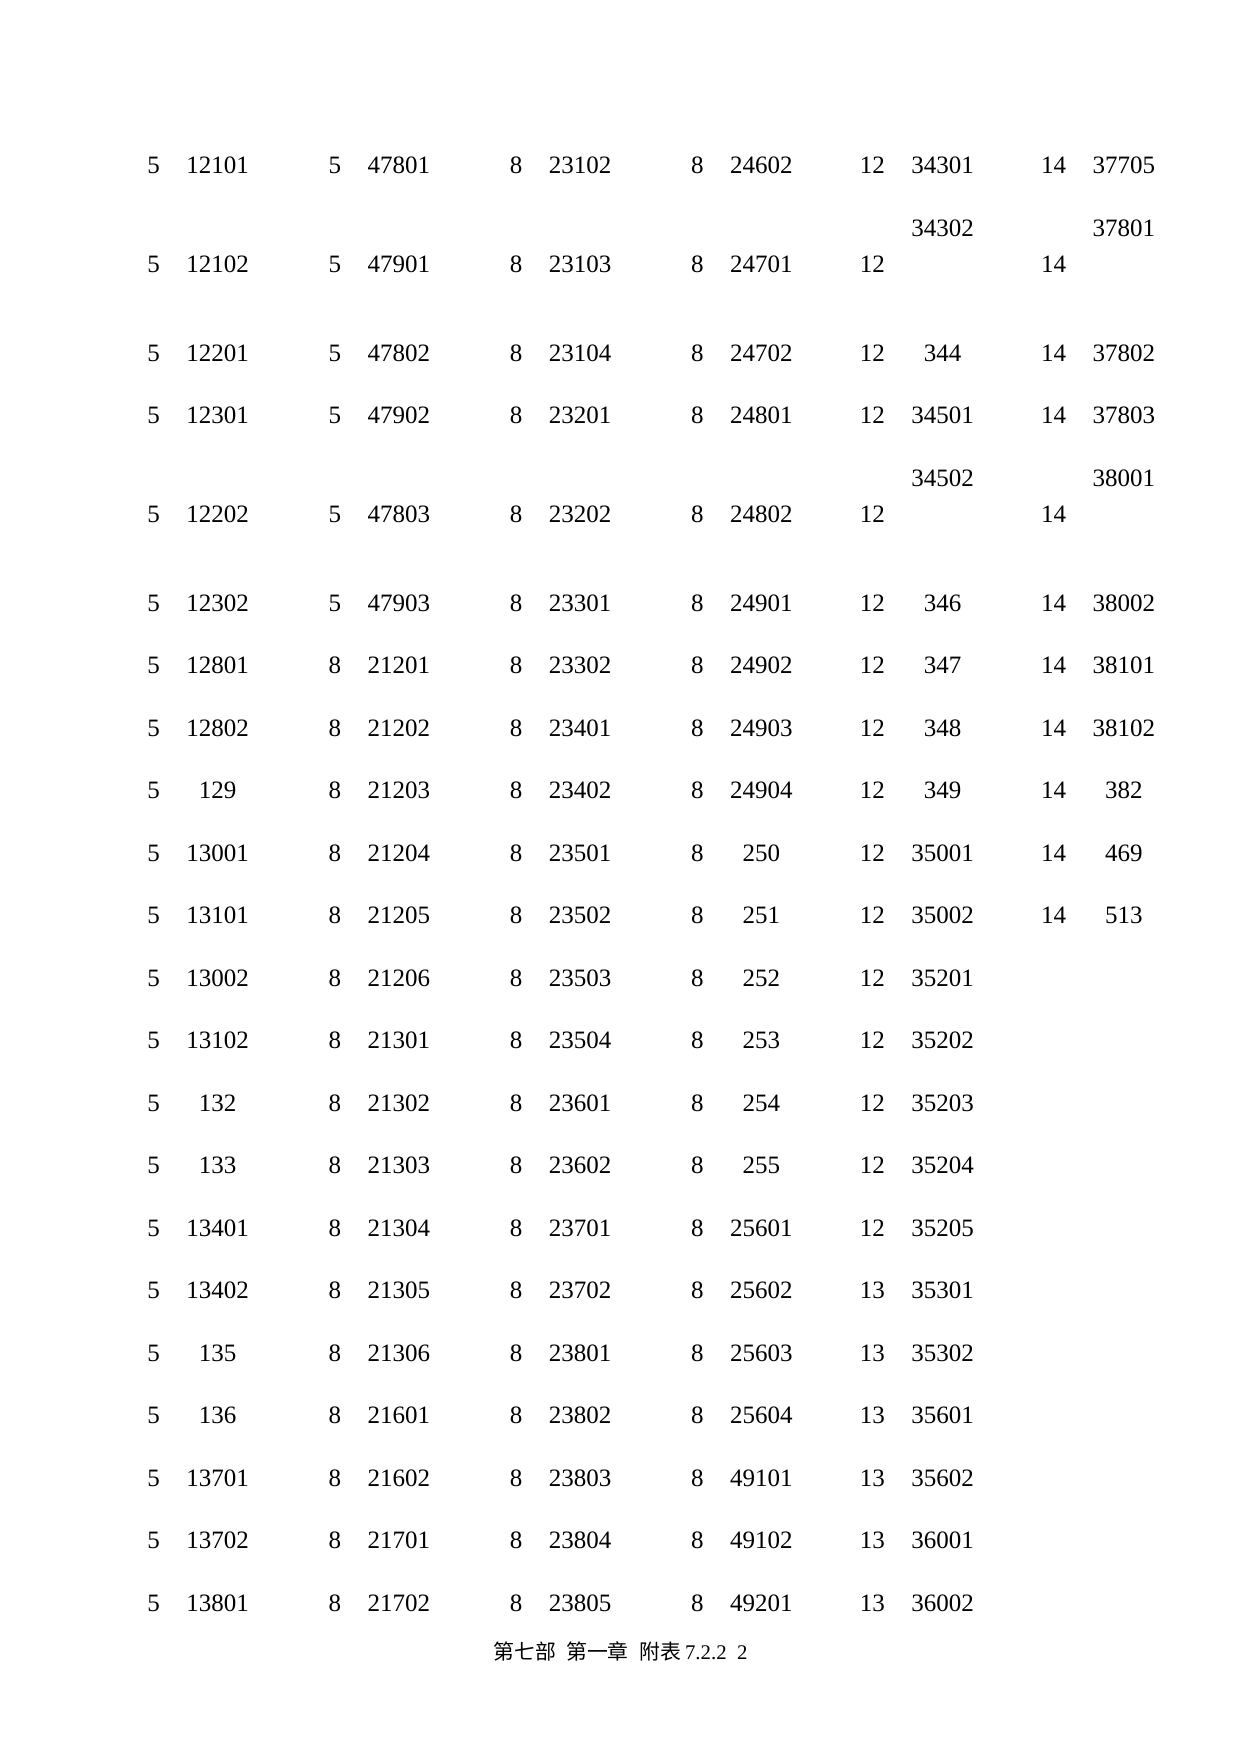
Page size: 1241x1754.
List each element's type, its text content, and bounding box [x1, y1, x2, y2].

table_cell 36002 [887, 1560, 998, 1623]
table_cell 24902 [706, 623, 816, 685]
table_cell 35202 [887, 998, 998, 1060]
table_cell 8 [454, 1310, 525, 1373]
table_cell 23504 [525, 998, 635, 1060]
table_cell 5 [91, 810, 162, 873]
table_cell 5 [91, 685, 162, 748]
table_cell 23803 [525, 1435, 635, 1498]
table_cell 8 [273, 748, 343, 810]
table_cell 21301 [344, 998, 454, 1060]
table_cell 13 [816, 1310, 887, 1373]
table_cell 13 [816, 1373, 887, 1435]
table_cell 13 [816, 1498, 887, 1560]
table_cell 8 [635, 123, 706, 185]
table_cell 8 [454, 435, 525, 534]
table_cell 5 [91, 1060, 162, 1123]
table_cell 35601 [887, 1373, 998, 1435]
table_cell 8 [454, 1560, 525, 1623]
table_cell 8 [454, 1498, 525, 1560]
table_cell 8 [273, 1248, 343, 1310]
table_cell [998, 1123, 1068, 1185]
table_cell 8 [635, 1560, 706, 1623]
table_cell [998, 935, 1068, 998]
table_cell 12 [816, 623, 887, 685]
table_cell 349 [887, 748, 998, 810]
table_cell 35001 [887, 810, 998, 873]
table_cell 8 [273, 1560, 343, 1623]
table_cell 8 [454, 685, 525, 748]
table_cell 8 [454, 373, 525, 435]
table_cell 13 [816, 1560, 887, 1623]
table_cell 21601 [344, 1373, 454, 1435]
table_cell 14 [998, 810, 1068, 873]
table_cell 133 [162, 1123, 273, 1185]
table_cell 14 [998, 748, 1068, 810]
table_cell [1069, 1435, 1179, 1498]
table_cell 12302 [162, 535, 273, 623]
table_cell [998, 1435, 1068, 1498]
table_cell 346 [887, 535, 998, 623]
table_cell 8 [273, 1435, 343, 1498]
table_cell 47803 [344, 435, 454, 534]
table_cell 12 [816, 1185, 887, 1248]
table_cell 135 [162, 1310, 273, 1373]
table_cell 347 [887, 623, 998, 685]
table_cell [998, 1248, 1068, 1310]
table_cell 8 [273, 1373, 343, 1435]
table_cell 21303 [344, 1123, 454, 1185]
table_cell 35302 [887, 1310, 998, 1373]
table_cell 252 [706, 935, 816, 998]
table_cell 24802 [706, 435, 816, 534]
table_cell 5 [91, 1373, 162, 1435]
table_cell 21701 [344, 1498, 454, 1560]
table_cell 49201 [706, 1560, 816, 1623]
table_cell 8 [273, 1310, 343, 1373]
table_cell 23402 [525, 748, 635, 810]
table_cell 47903 [344, 535, 454, 623]
table_cell 254 [706, 1060, 816, 1123]
table_cell 513 [1069, 873, 1179, 935]
table_cell 13102 [162, 998, 273, 1060]
table_cell 21202 [344, 685, 454, 748]
table_cell 14 [998, 435, 1068, 534]
table_cell 34301 [887, 123, 998, 185]
table_cell 25604 [706, 1373, 816, 1435]
table_cell 8 [454, 1373, 525, 1435]
table_cell 35205 [887, 1185, 998, 1248]
table_cell 21304 [344, 1185, 454, 1248]
table_cell 5 [273, 185, 343, 284]
table_cell 13 [816, 1248, 887, 1310]
table_cell 255 [706, 1123, 816, 1185]
table_cell 8 [454, 873, 525, 935]
table_cell 12 [816, 535, 887, 623]
table_cell 25602 [706, 1248, 816, 1310]
table_cell 8 [454, 998, 525, 1060]
table_cell 47802 [344, 285, 454, 373]
table_cell 5 [273, 535, 343, 623]
table_cell 37801 [1069, 185, 1179, 284]
table_cell 5 [91, 185, 162, 284]
table_cell 34302 [887, 185, 998, 284]
table_cell 8 [454, 535, 525, 623]
table_cell 34501 [887, 373, 998, 435]
table_cell 5 [91, 1435, 162, 1498]
table_cell 21203 [344, 748, 454, 810]
table_cell 23601 [525, 1060, 635, 1123]
table_cell 35002 [887, 873, 998, 935]
table_cell 8 [454, 1123, 525, 1185]
table_cell 35602 [887, 1435, 998, 1498]
table_cell 14 [998, 185, 1068, 284]
table_cell 23401 [525, 685, 635, 748]
table_cell 37705 [1069, 123, 1179, 185]
table_cell 8 [273, 998, 343, 1060]
table_cell 5 [273, 285, 343, 373]
table_cell 14 [998, 535, 1068, 623]
table_cell 8 [454, 748, 525, 810]
table_cell [1069, 1185, 1179, 1248]
table_cell 23804 [525, 1498, 635, 1560]
table_cell 8 [273, 935, 343, 998]
table_cell 14 [998, 685, 1068, 748]
table_cell 5 [91, 373, 162, 435]
table_cell [1069, 1310, 1179, 1373]
table_cell 38101 [1069, 623, 1179, 685]
table_cell 14 [998, 623, 1068, 685]
table_cell 23302 [525, 623, 635, 685]
table_cell 8 [635, 535, 706, 623]
table_cell 5 [91, 1185, 162, 1248]
table_cell 34502 [887, 435, 998, 534]
table_cell 8 [454, 935, 525, 998]
table_cell 12 [816, 373, 887, 435]
table_cell 38102 [1069, 685, 1179, 748]
table_cell 24702 [706, 285, 816, 373]
table_cell 5 [91, 1248, 162, 1310]
table_cell 5 [91, 873, 162, 935]
table_cell 23501 [525, 810, 635, 873]
table_cell 250 [706, 810, 816, 873]
table_cell 8 [635, 285, 706, 373]
table_cell 8 [635, 998, 706, 1060]
table_cell [998, 1498, 1068, 1560]
table_cell 8 [635, 935, 706, 998]
table_cell 5 [91, 998, 162, 1060]
table_cell 8 [635, 685, 706, 748]
table_cell 14 [998, 873, 1068, 935]
table_cell 132 [162, 1060, 273, 1123]
table_cell 5 [91, 1498, 162, 1560]
table_cell 5 [91, 535, 162, 623]
table_cell 8 [273, 1498, 343, 1560]
table_cell 12801 [162, 623, 273, 685]
table_cell [1069, 1123, 1179, 1185]
table_cell 38002 [1069, 535, 1179, 623]
table_cell 12 [816, 185, 887, 284]
table_cell 23602 [525, 1123, 635, 1185]
table_cell 12802 [162, 685, 273, 748]
table_cell 5 [91, 1310, 162, 1373]
table_cell 8 [635, 1123, 706, 1185]
table_cell 35204 [887, 1123, 998, 1185]
table_cell 21206 [344, 935, 454, 998]
table_cell [1069, 1498, 1179, 1560]
table_cell [1069, 998, 1179, 1060]
table_cell 8 [273, 1123, 343, 1185]
table_cell [1069, 935, 1179, 998]
table_cell 136 [162, 1373, 273, 1435]
table_cell 14 [998, 123, 1068, 185]
table_cell 8 [635, 373, 706, 435]
table_cell 21602 [344, 1435, 454, 1498]
table_cell 23104 [525, 285, 635, 373]
table_cell 8 [635, 1060, 706, 1123]
table_cell 25603 [706, 1310, 816, 1373]
table_cell 25601 [706, 1185, 816, 1248]
table_cell [998, 998, 1068, 1060]
table_cell 12201 [162, 285, 273, 373]
table_cell 23202 [525, 435, 635, 534]
table_cell 37802 [1069, 285, 1179, 373]
table_cell 8 [454, 285, 525, 373]
table_cell 12101 [162, 123, 273, 185]
table_cell 8 [454, 810, 525, 873]
table_cell 24903 [706, 685, 816, 748]
table_cell 24602 [706, 123, 816, 185]
table_cell 8 [454, 123, 525, 185]
table_cell 13401 [162, 1185, 273, 1248]
table_cell 251 [706, 873, 816, 935]
table_cell 12 [816, 748, 887, 810]
table_cell 23701 [525, 1185, 635, 1248]
table_cell 49102 [706, 1498, 816, 1560]
table_cell 37803 [1069, 373, 1179, 435]
table_cell 5 [91, 748, 162, 810]
table_cell 5 [91, 123, 162, 185]
table_cell 8 [454, 1435, 525, 1498]
table_cell 13402 [162, 1248, 273, 1310]
table_cell 14 [998, 285, 1068, 373]
table_cell 12 [816, 123, 887, 185]
table_cell 12 [816, 685, 887, 748]
table_cell 8 [273, 1060, 343, 1123]
table_cell 35301 [887, 1248, 998, 1310]
table_cell 35201 [887, 935, 998, 998]
table_cell 5 [91, 285, 162, 373]
table_cell 24901 [706, 535, 816, 623]
table_cell 21702 [344, 1560, 454, 1623]
table_cell 5 [91, 1560, 162, 1623]
table_cell 12 [816, 810, 887, 873]
table_cell 14 [998, 373, 1068, 435]
table_cell 23301 [525, 535, 635, 623]
table_cell 5 [91, 435, 162, 534]
table_cell 23503 [525, 935, 635, 998]
table_cell 21204 [344, 810, 454, 873]
table_cell 13101 [162, 873, 273, 935]
table_cell 23201 [525, 373, 635, 435]
table_cell [998, 1060, 1068, 1123]
table_cell 24701 [706, 185, 816, 284]
table_cell 23802 [525, 1373, 635, 1435]
table_cell 23801 [525, 1310, 635, 1373]
table_cell [1069, 1560, 1179, 1623]
table_cell 12202 [162, 435, 273, 534]
table_cell 23502 [525, 873, 635, 935]
table_cell 23103 [525, 185, 635, 284]
table_cell 13701 [162, 1435, 273, 1498]
table_cell 12 [816, 998, 887, 1060]
table_cell 21302 [344, 1060, 454, 1123]
table_cell 23102 [525, 123, 635, 185]
table_cell 21305 [344, 1248, 454, 1310]
table_cell 8 [273, 685, 343, 748]
table_cell 8 [635, 185, 706, 284]
table_cell 5 [91, 1123, 162, 1185]
table_cell 382 [1069, 748, 1179, 810]
table_cell 344 [887, 285, 998, 373]
table_cell 12 [816, 435, 887, 534]
table_cell 8 [635, 1185, 706, 1248]
table_cell 47801 [344, 123, 454, 185]
table_cell 49101 [706, 1435, 816, 1498]
table_cell [998, 1310, 1068, 1373]
table_cell 13001 [162, 810, 273, 873]
table_cell 12301 [162, 373, 273, 435]
table_cell 469 [1069, 810, 1179, 873]
table_cell 8 [635, 873, 706, 935]
table_cell 13801 [162, 1560, 273, 1623]
table_cell 8 [273, 810, 343, 873]
table_cell 36001 [887, 1498, 998, 1560]
table_cell 253 [706, 998, 816, 1060]
table_cell 12 [816, 285, 887, 373]
table_cell [998, 1373, 1068, 1435]
table_cell 21306 [344, 1310, 454, 1373]
table_cell 8 [454, 1060, 525, 1123]
table_cell 5 [273, 123, 343, 185]
table_cell 24904 [706, 748, 816, 810]
table_cell 8 [635, 435, 706, 534]
table_cell 24801 [706, 373, 816, 435]
table_cell 5 [91, 935, 162, 998]
table_cell 21201 [344, 623, 454, 685]
table_cell 8 [635, 1373, 706, 1435]
table_cell 5 [273, 435, 343, 534]
table_cell 47902 [344, 373, 454, 435]
table_cell 8 [635, 623, 706, 685]
table_cell 8 [635, 1248, 706, 1310]
table_cell 129 [162, 748, 273, 810]
table_cell 5 [273, 373, 343, 435]
table_cell 8 [635, 1435, 706, 1498]
table_cell 47901 [344, 185, 454, 284]
table_cell 8 [454, 1185, 525, 1248]
table_cell 12 [816, 1060, 887, 1123]
table_cell 38001 [1069, 435, 1179, 534]
table_cell 8 [635, 748, 706, 810]
table_cell [1069, 1060, 1179, 1123]
table_cell [998, 1560, 1068, 1623]
table_cell 13 [816, 1435, 887, 1498]
table_cell 8 [635, 810, 706, 873]
table_cell 23805 [525, 1560, 635, 1623]
table_cell 12 [816, 873, 887, 935]
table_cell [1069, 1373, 1179, 1435]
table_cell 35203 [887, 1060, 998, 1123]
table_cell 8 [454, 1248, 525, 1310]
table_cell 8 [273, 623, 343, 685]
table_cell 21205 [344, 873, 454, 935]
table_cell 12 [816, 1123, 887, 1185]
table_cell [1069, 1248, 1179, 1310]
table_cell 8 [273, 1185, 343, 1248]
table_cell 12 [816, 935, 887, 998]
table_cell [998, 1185, 1068, 1248]
table_cell 13702 [162, 1498, 273, 1560]
table_cell 13002 [162, 935, 273, 998]
table_cell 23702 [525, 1248, 635, 1310]
table_cell 8 [635, 1498, 706, 1560]
table_cell 8 [273, 873, 343, 935]
table_cell 8 [635, 1310, 706, 1373]
table_cell 5 [91, 623, 162, 685]
table_cell 8 [454, 623, 525, 685]
table_cell 12102 [162, 185, 273, 284]
table_cell 348 [887, 685, 998, 748]
table_cell 8 [454, 185, 525, 284]
